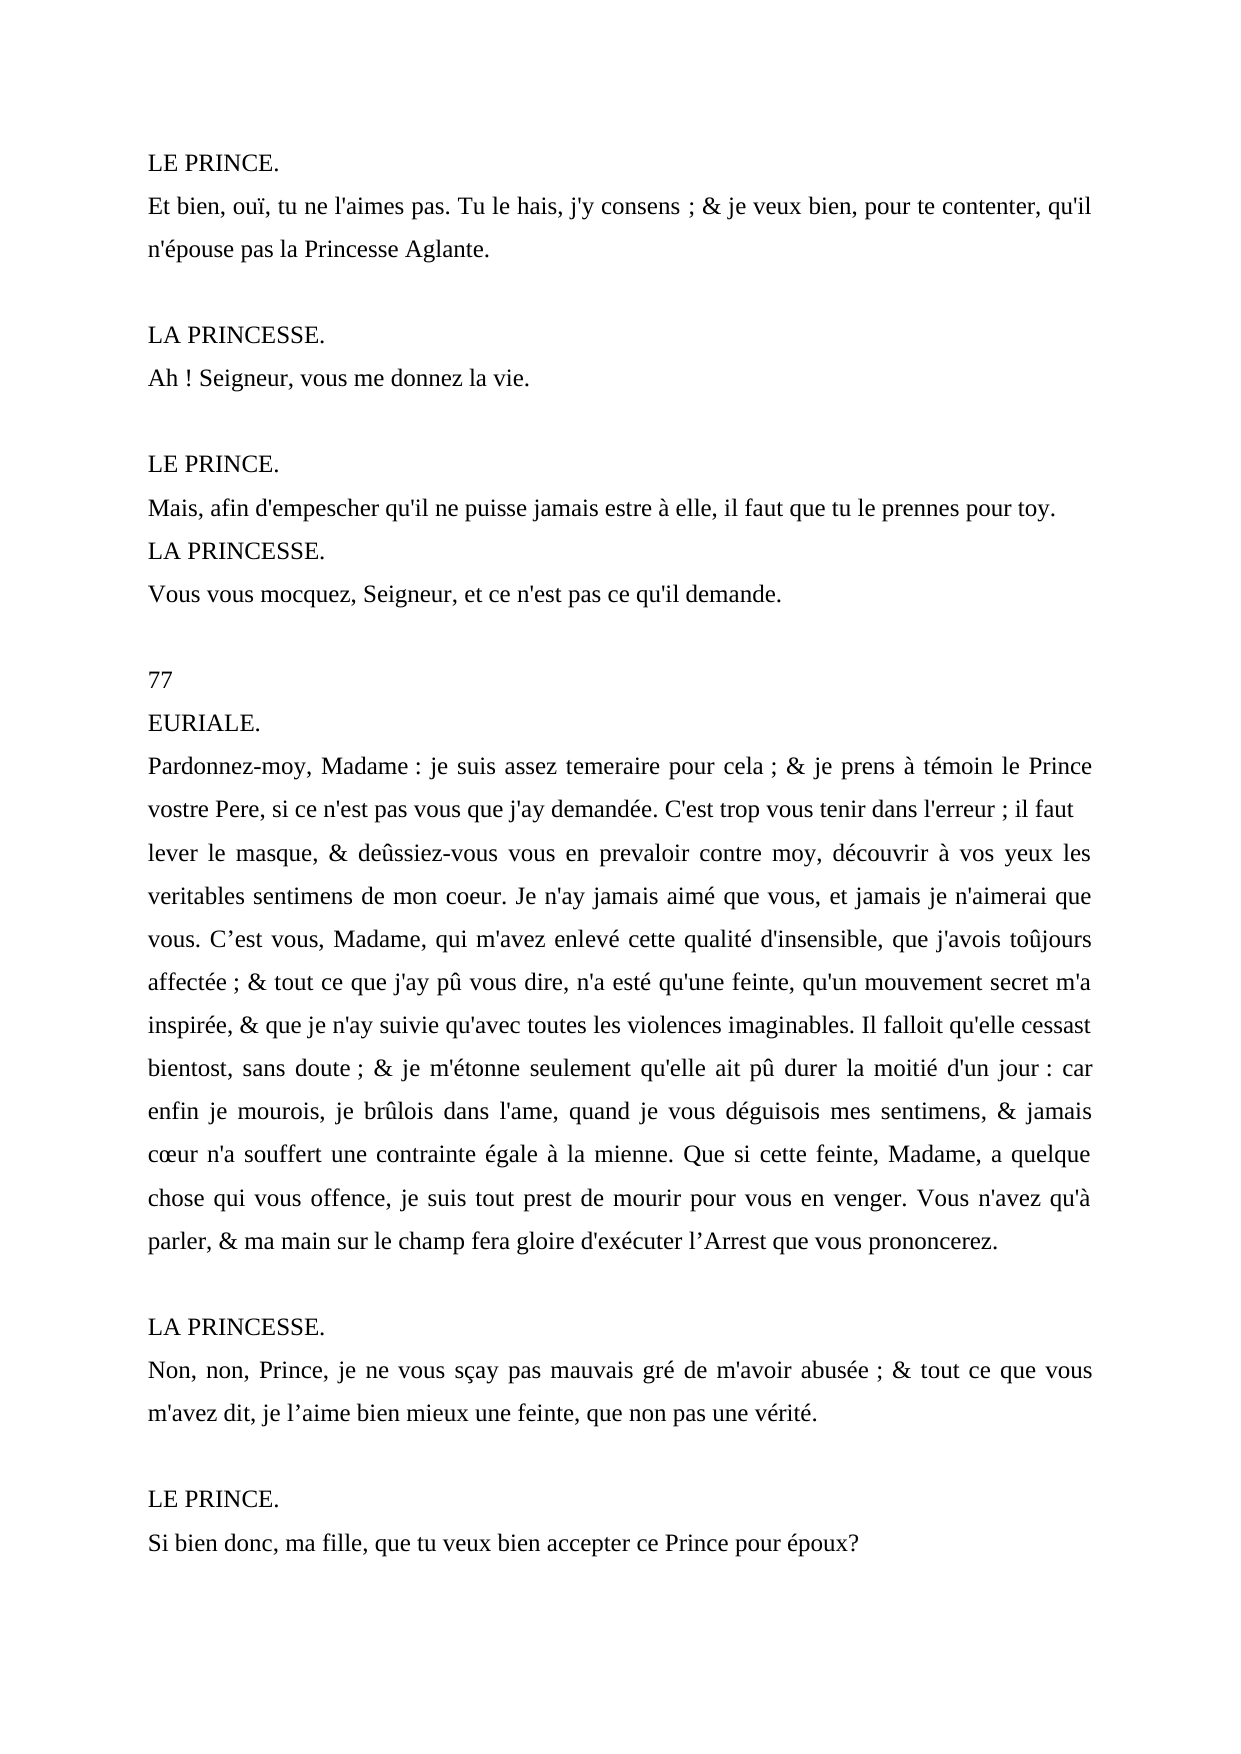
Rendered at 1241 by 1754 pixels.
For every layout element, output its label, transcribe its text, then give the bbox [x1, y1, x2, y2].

text Si bien donc, ma fille, que tu veux bien accepter ce Prince pour époux? [148, 1528, 1093, 1556]
text EURIALE. [148, 708, 1093, 737]
text Pardonnez-moy, Madame : je suis assez temeraire pour cela ; & je prens à témoin le Prince vostre Pere, si ce n'est pas vous que j'ay demandée. C'est trop vous tenir dans l'erreur ; il faut [148, 751, 1093, 823]
text LA PRINCESSE. [148, 320, 1093, 349]
text Et bien, ouï, tu ne l'aimes pas. Tu le hais, j'y consens ; & je veux bien, pour te contenter, qu'il n'épouse pas la Princesse Aglante. [148, 191, 1093, 263]
text Vous vous mocquez, Seigneur, et ce n'est pas ce qu'il demande. [148, 579, 1093, 608]
text LE PRINCE. [148, 449, 1093, 478]
text LE PRINCE. [148, 148, 1093, 176]
text LA PRINCESSE. [148, 1312, 1093, 1341]
text 77 [148, 665, 1093, 694]
text Ah ! Seigneur, vous me donnez la vie. [148, 363, 1093, 392]
text Mais, afin d'empescher qu'il ne puisse jamais estre à elle, il faut que tu le prennes pour toy. [148, 493, 1093, 521]
text Non, non, Prince, je ne vous sçay pas mauvais gré de m'avoir abusée ; & tout ce que vous m'avez dit, je l’aime bien mieux une feinte, que non pas une vérité. [148, 1355, 1093, 1427]
text lever le masque, & deûssiez-vous vous en prevaloir contre moy, découvrir à vos yeux les veritables sentimens de mon coeur. Je n'ay jamais aimé que vous, et jamais je n'aimerai que vous. C’est vous, Madame, qui m'avez enlevé cette qualité d'insensible, que j'avois toûjours affectée ; & tout ce que j'ay pû vous dire, n'a esté qu'une feinte, qu'un mouvement secret m'a inspirée, & que je n'ay suivie qu'avec toutes les violences imaginables. Il falloit qu'elle cessast bientost, sans doute ; & je m'étonne seulement qu'elle ait pû durer la moitié d'un jour : car enfin je mourois, je brûlois dans l'ame, quand je vous déguisois mes sentimens, & jamais cœur n'a souffert une contrainte égale à la mienne. Que si cette feinte, Madame, a quelque chose qui vous offence, je suis tout prest de mourir pour vous en venger. Vous n'avez qu'à parler, & ma main sur le champ fera gloire d'exécuter l’Arrest que vous prononcerez. [148, 838, 1093, 1254]
text LA PRINCESSE. [148, 536, 1093, 564]
text LE PRINCE. [148, 1484, 1093, 1513]
